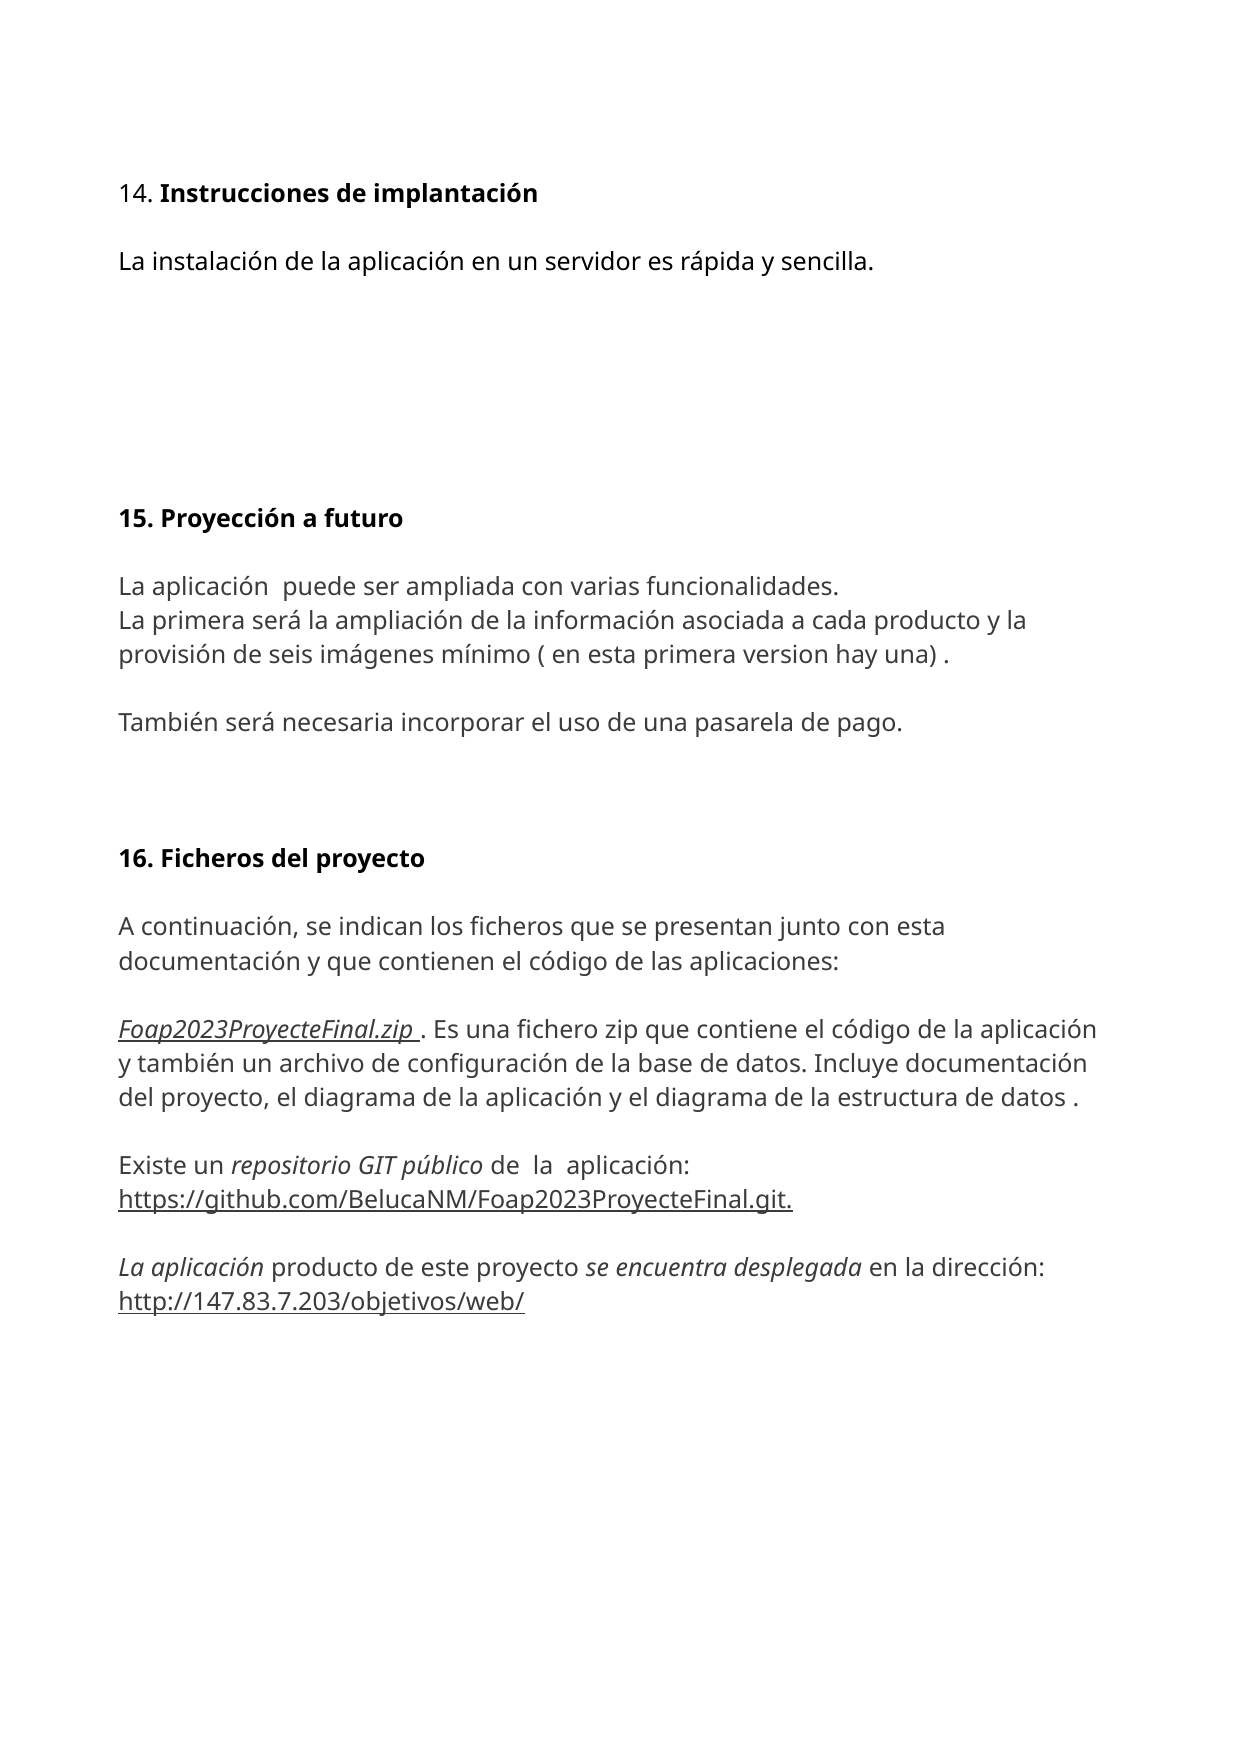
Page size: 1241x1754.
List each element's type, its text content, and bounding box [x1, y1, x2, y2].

text La primera será la ampliación de la información asociada a cada producto y la provisión de seis imágenes mínimo ( en esta primera version hay una) . [118, 602, 1122, 671]
text Foap2023ProyecteFinal.zip . Es una fichero zip que contiene el código de la aplicación y también un archivo de configuración de la base de datos. Incluye documentación del proyecto, el diagrama de la aplicación y el diagrama de la estructura de datos . [118, 1011, 1122, 1113]
text La instalación de la aplicación en un servidor es rápida y sencilla. [118, 210, 1122, 278]
text La aplicación puede ser ampliada con varias funcionalidades. [118, 568, 1122, 602]
text También será necesaria incorporar el uso de una pasarela de pago. [118, 705, 1122, 739]
text A continuación, se indican los ficheros que se presentan junto con esta documentación y que contienen el código de las aplicaciones: [118, 875, 1122, 977]
text 15. Proyección a futuro [118, 364, 1122, 534]
text 14. Instrucciones de implantación [118, 176, 1122, 210]
text La aplicación producto de este proyecto se encuentra desplegada en la dirección: http://147.83.7.203/objetivos/web/ [118, 1250, 1122, 1318]
text Existe un repositorio GIT público de la aplicación: https://github.com/BelucaNM/Foap2023ProyecteFinal.git. [118, 1147, 1122, 1216]
text 16. Ficheros del proyecto [118, 841, 1122, 875]
